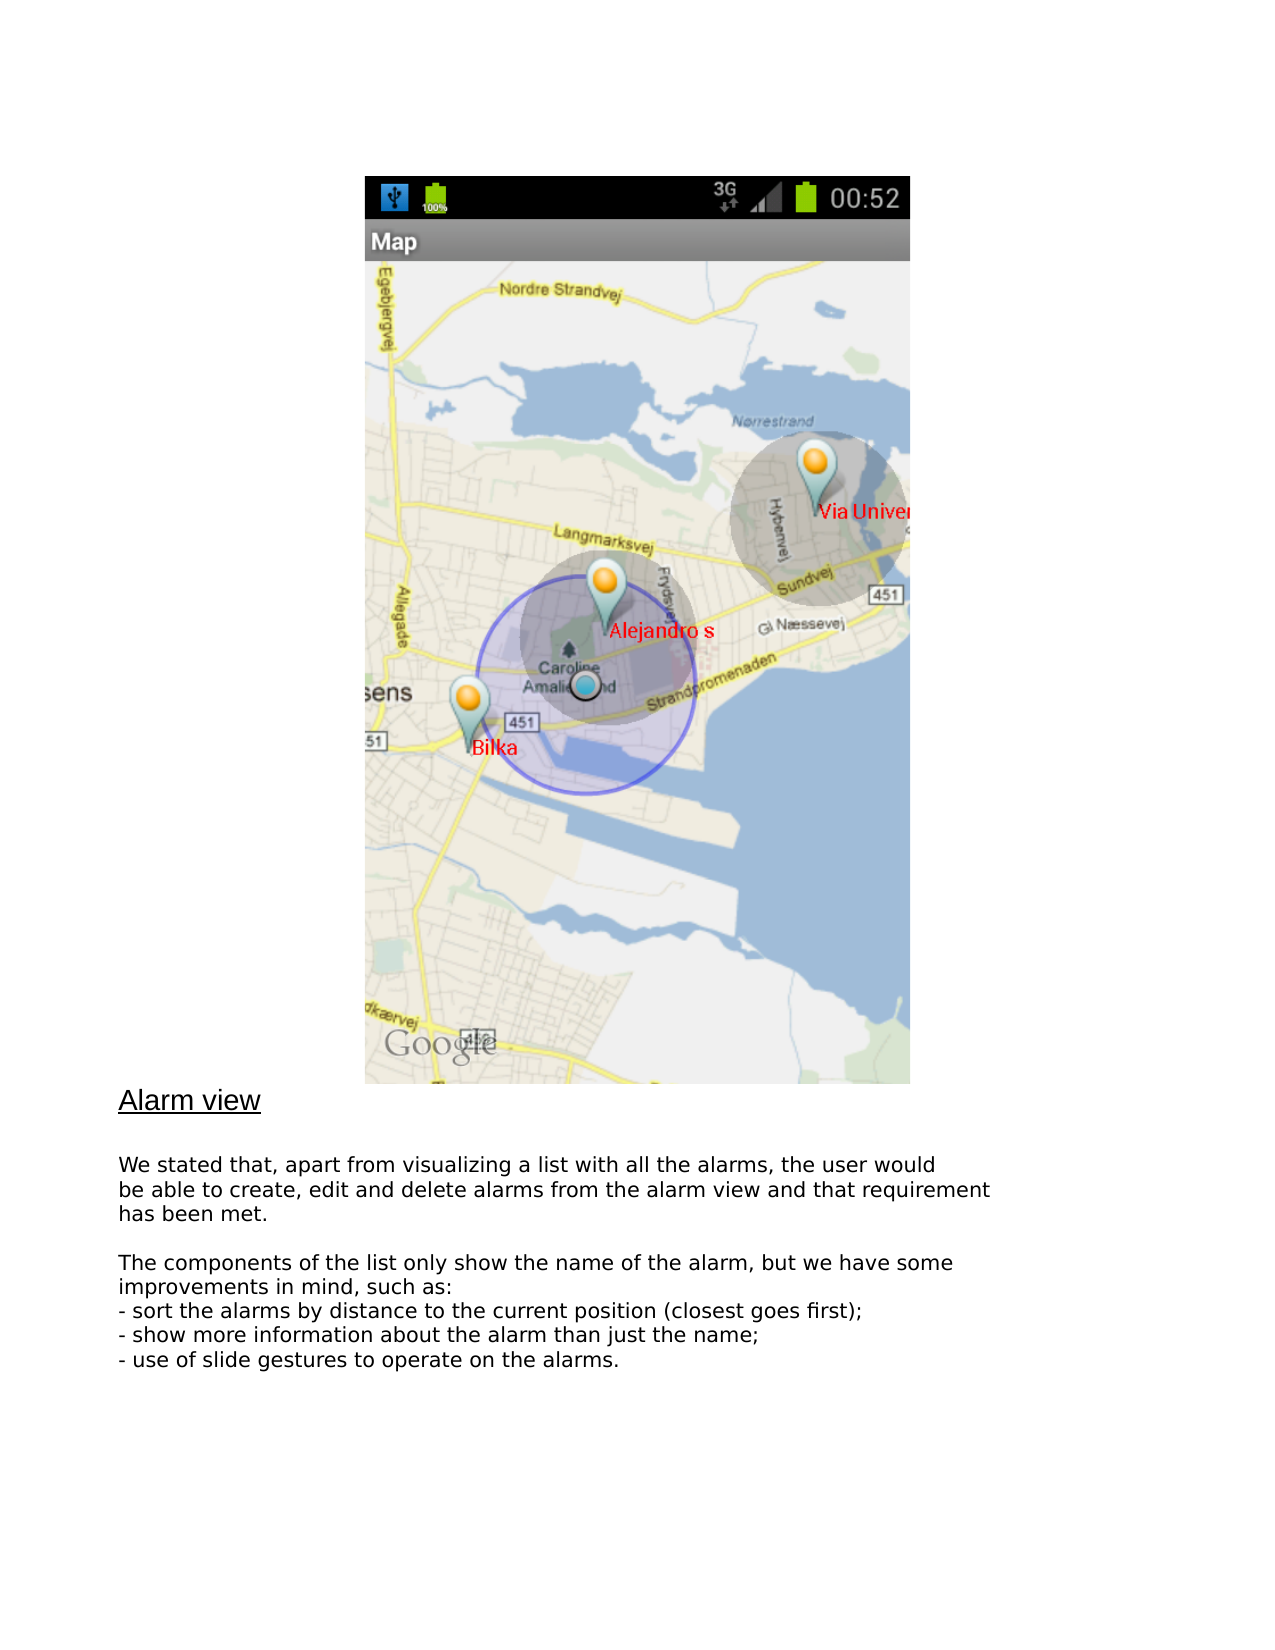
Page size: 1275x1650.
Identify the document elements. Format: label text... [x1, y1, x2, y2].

text We stated that, apart from visualizing a list with all the alarms, the user would [118, 1153, 1157, 1178]
subtitle Alarm view [118, 885, 1157, 1117]
text - use of slide gestures to operate on the alarms. [118, 1348, 1157, 1372]
text - show more information about the alarm than just the name; [118, 1323, 1157, 1348]
text be able to create, edit and delete alarms from the alarm view and that requirement [118, 1178, 1157, 1202]
text The components of the list only show the name of the alarm, but we have some [118, 1251, 1157, 1275]
text has been met. [118, 1202, 1157, 1226]
picture [364, 176, 911, 1084]
text - sort the alarms by distance to the current position (closest goes first); [118, 1299, 1157, 1323]
text improvements in mind, such as: [118, 1275, 1157, 1299]
